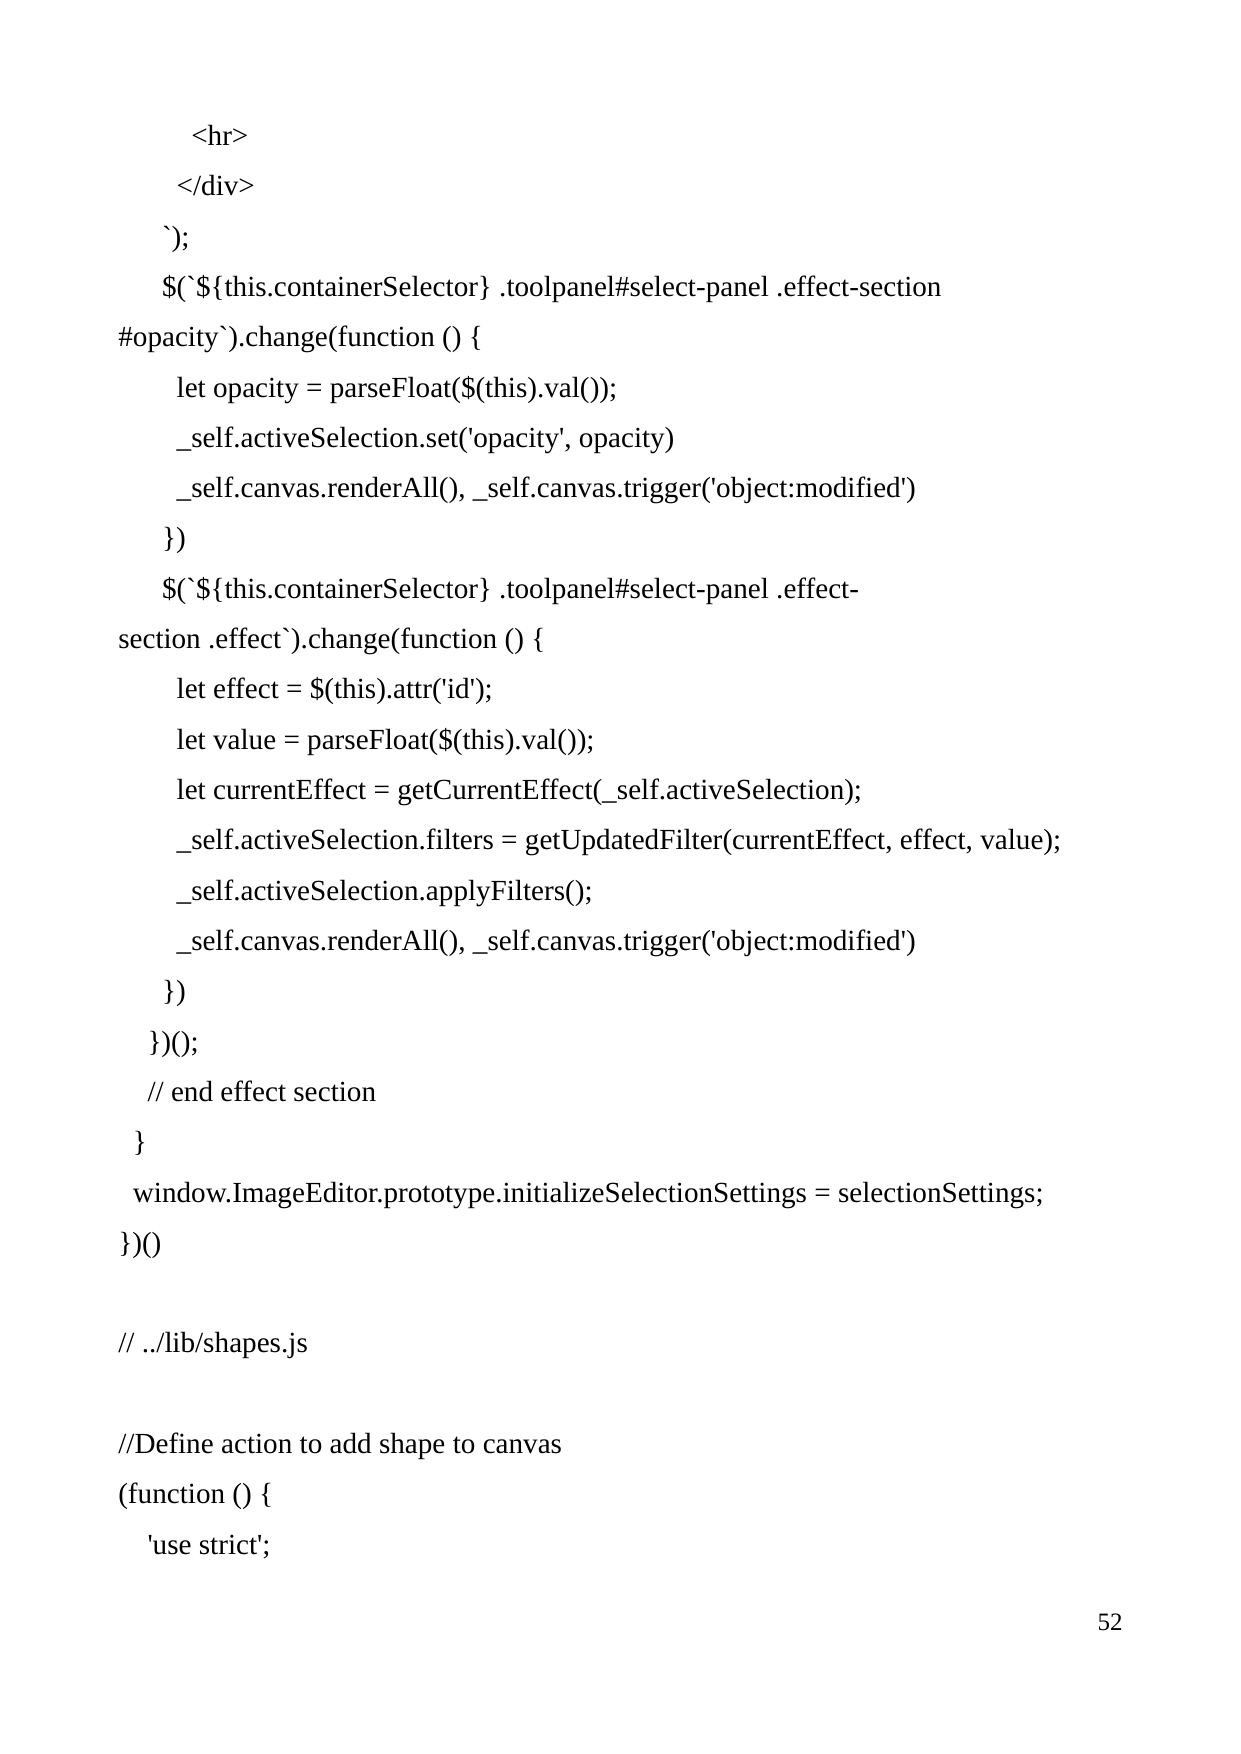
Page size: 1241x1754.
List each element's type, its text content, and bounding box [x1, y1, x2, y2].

text window.ImageEditor.prototype.initializeSelectionSettings = selectionSettings; [118, 1175, 1122, 1208]
text let opacity = parseFloat($(this).val()); [118, 370, 1122, 403]
text (function () { [118, 1477, 1122, 1510]
text _self.activeSelection.applyFilters(); [118, 873, 1122, 906]
text })() [118, 1225, 1122, 1258]
text })(); [118, 1024, 1122, 1057]
text }) [118, 521, 1122, 554]
text }) [118, 973, 1122, 1007]
text } [118, 1124, 1122, 1158]
text //Define action to add shape to canvas [118, 1426, 1122, 1460]
text // end effect section [118, 1074, 1122, 1108]
text let currentEffect = getCurrentEffect(_self.activeSelection); [118, 772, 1122, 806]
text let value = parseFloat($(this).val()); [118, 722, 1122, 755]
text _self.canvas.renderAll(), _self.canvas.trigger('object:modified') [118, 923, 1122, 957]
text $(`${this.containerSelector} .toolpanel#select-panel .effect-section #opacity`).change(function () { [118, 269, 1122, 353]
text _self.activeSelection.filters = getUpdatedFilter(currentEffect, effect, value); [118, 822, 1122, 856]
text $(`${this.containerSelector} .toolpanel#select-panel .effect-section .effect`).change(function () { [118, 571, 1122, 655]
text let effect = $(this).attr('id'); [118, 672, 1122, 705]
text _self.activeSelection.set('opacity', opacity) [118, 420, 1122, 453]
text <hr> [118, 118, 1122, 152]
text // ../lib/shapes.js [118, 1326, 1122, 1359]
text 'use strict'; [118, 1527, 1122, 1560]
text _self.canvas.renderAll(), _self.canvas.trigger('object:modified') [118, 470, 1122, 504]
text `); [118, 219, 1122, 252]
text </div> [118, 168, 1122, 202]
